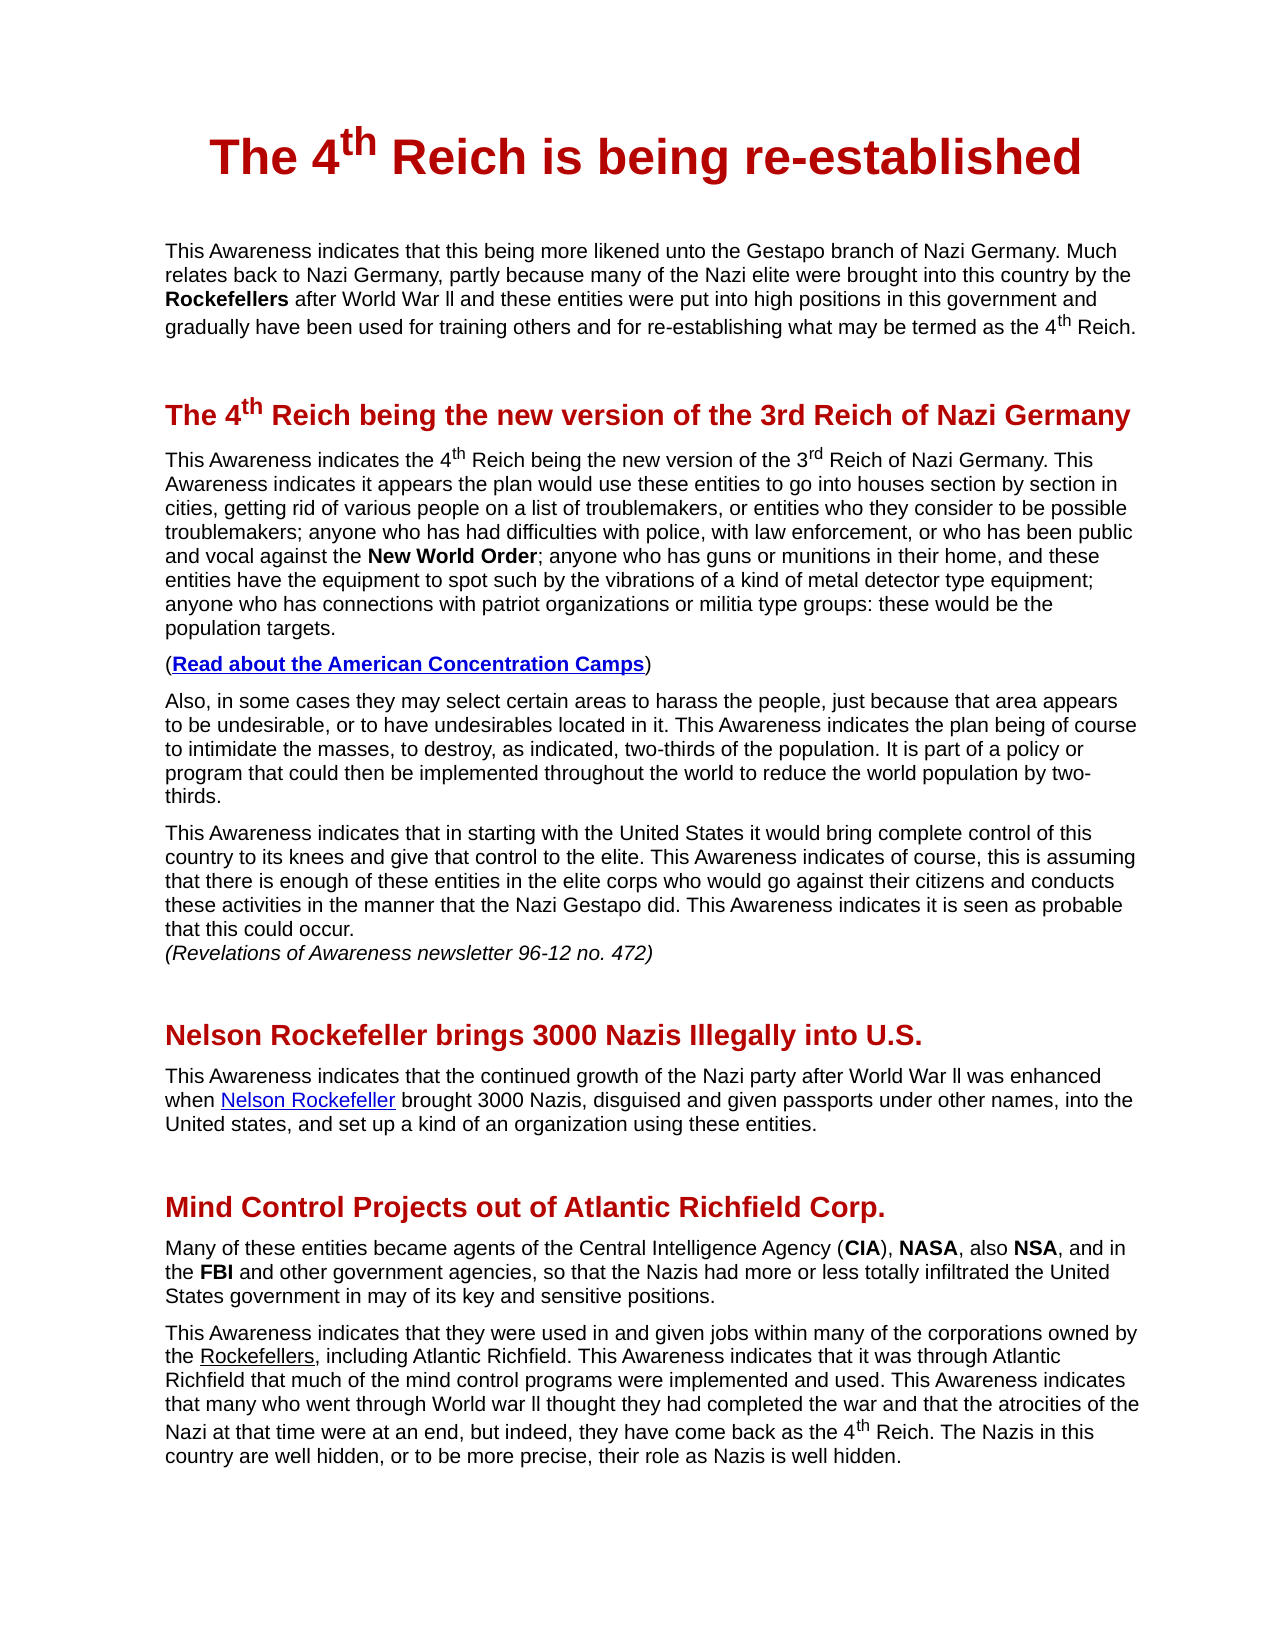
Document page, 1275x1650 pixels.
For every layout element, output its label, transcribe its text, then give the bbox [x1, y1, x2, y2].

text This Awareness indicates the 4th Reich being the new version of the 3rd Reich of Nazi Germany. This Awareness indicates it appears the plan would use these entities to go into houses section by section in cities, getting rid of various people on a list of troublemakers, or entities who they consider to be possible troublemakers; anyone who has had difficulties with police, with law enforcement, or who has been public and vocal against the New World Order; anyone who has guns or munitions in their home, and these entities have the equipment to spot such by the vibrations of a kind of metal detector type equipment; anyone who has connections with patriot organizations or militia type groups: these would be the population targets. [165, 444, 1141, 639]
text The 4th Reich being the new version of the 3rd Reich of Nazi Germany [165, 392, 1141, 431]
text The 4th Reich is being re-established [165, 118, 1141, 185]
text Nelson Rockefeller brings 3000 Nazis Illegally into U.S. [165, 1018, 1141, 1052]
text This Awareness indicates that the continued growth of the Nazi party after World War ll was enhanced when Nelson Rockefeller brought 3000 Nazis, disguised and given passports under other names, into the United states, and set up a kind of an organization using these entities. [165, 1064, 1141, 1136]
text This Awareness indicates that this being more likened unto the Gestapo branch of Nazi Germany. Much relates back to Nazi Germany, partly because many of the Nazi elite were brought into this country by the Rockefellers after World War ll and these entities were put into high positions in this government and gradually have been used for training others and for re-establishing what may be termed as the 4th Reich. [165, 239, 1141, 339]
text Also, in some cases they may select certain areas to harass the people, just because that area appears to be undesirable, or to have undesirables located in it. This Awareness indicates the plan being of course to intimidate the masses, to destroy, as indicated, two-thirds of the population. It is part of a policy or program that could then be implemented throughout the world to reduce the world population by two-thirds. [165, 688, 1141, 808]
text This Awareness indicates that in starting with the United States it would bring complete control of this country to its knees and give that control to the elite. This Awareness indicates of course, this is assuming that there is enough of these entities in the elite corps who would go against their citizens and conducts these activities in the manner that the Nazi Gestapo did. This Awareness indicates it is seen as probable that this could occur. (Revelations of Awareness newsletter 96-12 no. 472) [165, 821, 1141, 964]
text This Awareness indicates that they were used in and given jobs within many of the corporations owned by the Rockefellers, including Atlantic Richfield. This Awareness indicates that it was through Atlantic Richfield that much of the mind control programs were implemented and used. This Awareness indicates that many who went through World war ll thought they had completed the war and that the atrocities of the Nazi at that time were at an end, but indeed, they have come back as the 4th Reich. The Nazis in this country are well hidden, or to be more precise, their role as Nazis is well hidden. [165, 1320, 1141, 1468]
text (Read about the American Concentration Camps) [165, 652, 1141, 676]
text Mind Control Projects out of Atlantic Richfield Corp. [165, 1190, 1141, 1223]
text Many of these entities became agents of the Central Intelligence Agency (CIA), NASA, also NSA, and in the FBI and other government agencies, so that the Nazis had more or less totally infiltrated the United States government in may of its key and sensitive positions. [165, 1236, 1141, 1308]
